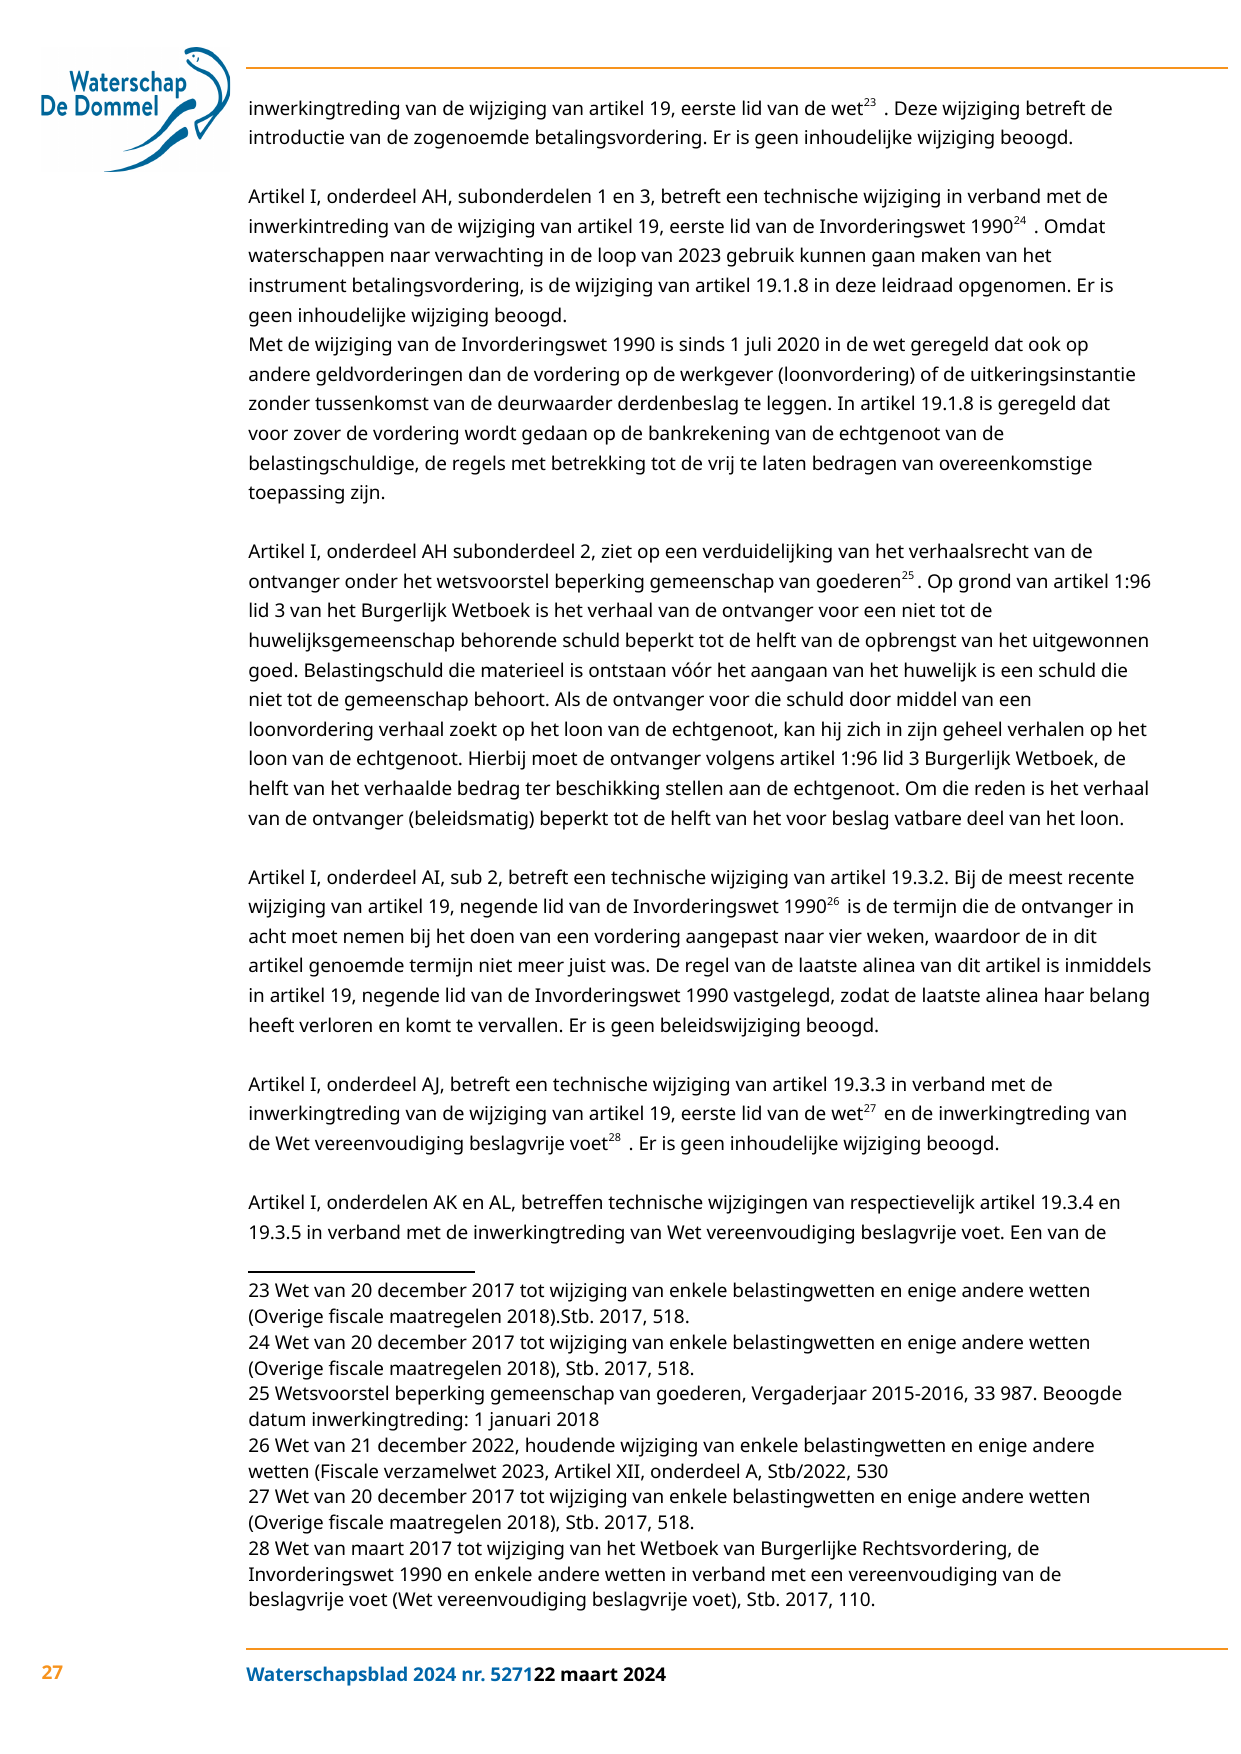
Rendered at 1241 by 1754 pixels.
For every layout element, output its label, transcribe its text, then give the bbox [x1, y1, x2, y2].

picture [45, 99, 51, 111]
text Wet van 20 december 2017 tot wijziging van enkele belastingwetten en enige andere wetten (Overige fiscale maatregelen 2018), Stb. 2017, 518. [248, 1483, 1152, 1535]
text Wet van maart 2017 tot wijziging van het Wetboek van Burgerlijke Rechtsvordering, de Invorderingswet 1990 en enkele andere wetten in verband met een vereenvoudiging van de beslagvrije voet (Wet vereenvoudiging beslagvrije voet), Stb. 2017, 110. [248, 1535, 1152, 1612]
text Artikel I, onderdeel AH subonderdeel 2, ziet op een verduidelijking van het verhaalsrecht van de ontvanger onder het wetsvoorstel beperking gemeenschap van goederen. Op grond van artikel 1:96 lid 3 van het Burgerlijk Wetboek is het verhaal van de ontvanger voor een niet tot de huwelijksgemeenschap behorende schuld beperkt tot de helft van de opbrengst van het uitgewonnen goed. Belastingschuld die materieel is ontstaan vóór het aangaan van het huwelijk is een schuld die niet tot de gemeenschap behoort. Als de ontvanger voor die schuld door middel van een loonvordering verhaal zoekt op het loon van de echtgenoot, kan hij zich in zijn geheel verhalen op het loon van de echtgenoot. Hierbij moet de ontvanger volgens artikel 1:96 lid 3 Burgerlijk Wetboek, de helft van het verhaalde bedrag ter beschikking stellen aan de echtgenoot. Om die reden is het verhaal van de ontvanger (beleidsmatig) beperkt tot de helft van het voor beslag vatbare deel van het loon. [248, 538, 1152, 831]
picture [204, 47, 231, 76]
text Artikel I, onderdeel AH, subonderdelen 1 en 3, betreft een technische wijziging in verband met de inwerkintreding van de wijziging van artikel 19, eerste lid van de Invorderingswet 1990 . Omdat waterschappen naar verwachting in de loop van 2023 gebruik kunnen gaan maken van het instrument betalingsvordering, is de wijziging van artikel 19.1.8 in deze leidraad opgenomen. Er is geen inhoudelijke wijziging beoogd. [248, 183, 1152, 328]
text Artikel I, onderdeel AJ, betreft een technische wijziging van artikel 19.3.3 in verband met de inwerkingtreding van de wijziging van artikel 19, eerste lid van de wet en de inwerkingtreding van de Wet vereenvoudiging beslagvrije voet . Er is geen inhoudelijke wijziging beoogd. [248, 1071, 1152, 1156]
picture [41, 47, 231, 172]
text Wet van 21 december 2022, houdende wijziging van enkele belastingwetten en enige andere wetten (Fiscale verzamelwet 2023, Artikel XII, onderdeel A, Stb/2022, 530 [248, 1432, 1152, 1483]
text inwerkingtreding van de wijziging van artikel 19, eerste lid van de wet . Deze wijziging betreft de introductie van de zogenoemde betalingsvordering. Er is geen inhoudelijke wijziging beoogd. [248, 95, 1152, 150]
text Artikel I, onderdelen AK en AL, betreffen technische wijzigingen van respectievelijk artikel 19.3.4 en 19.3.5 in verband met de inwerkingtreding van Wet vereenvoudiging beslagvrije voet. Een van de [248, 1189, 1152, 1245]
text Artikel I, onderdeel AI, sub 2, betreft een technische wijziging van artikel 19.3.2. Bij de meest recente wijziging van artikel 19, negende lid van de Invorderingswet 1990 is de termijn die de ontvanger in acht moet nemen bij het doen van een vordering aangepast naar vier weken, waardoor de in dit artikel genoemde termijn niet meer juist was. De regel van de laatste alinea van dit artikel is inmiddels in artikel 19, negende lid van de Invorderingswet 1990 vastgelegd, zodat de laatste alinea haar belang heeft verloren en komt te vervallen. Er is geen beleidswijziging beoogd. [248, 864, 1152, 1038]
text Met de wijziging van de Invorderingswet 1990 is sinds 1 juli 2020 in de wet geregeld dat ook op andere geldvorderingen dan de vordering op de werkgever (loonvordering) of de uitkeringsinstantie zonder tussenkomst van de deurwaarder derdenbeslag te leggen. In artikel 19.1.8 is geregeld dat voor zover de vordering wordt gedaan op de bankrekening van de echtgenoot van de belastingschuldige, de regels met betrekking tot de vrij te laten bedragen van overeenkomstige toepassing zijn. [248, 331, 1152, 505]
text Wet van 20 december 2017 tot wijziging van enkele belastingwetten en enige andere wetten (Overige fiscale maatregelen 2018).Stb. 2017, 518. [248, 1278, 1152, 1329]
picture [198, 118, 210, 131]
text Wet van 20 december 2017 tot wijziging van enkele belastingwetten en enige andere wetten (Overige fiscale maatregelen 2018), Stb. 2017, 518. [248, 1329, 1152, 1381]
text Wetsvoorstel beperking gemeenschap van goederen, Vergaderjaar 2015-2016, 33 987. Beoogde datum inwerkingtreding: 1 januari 2018 [248, 1381, 1152, 1432]
